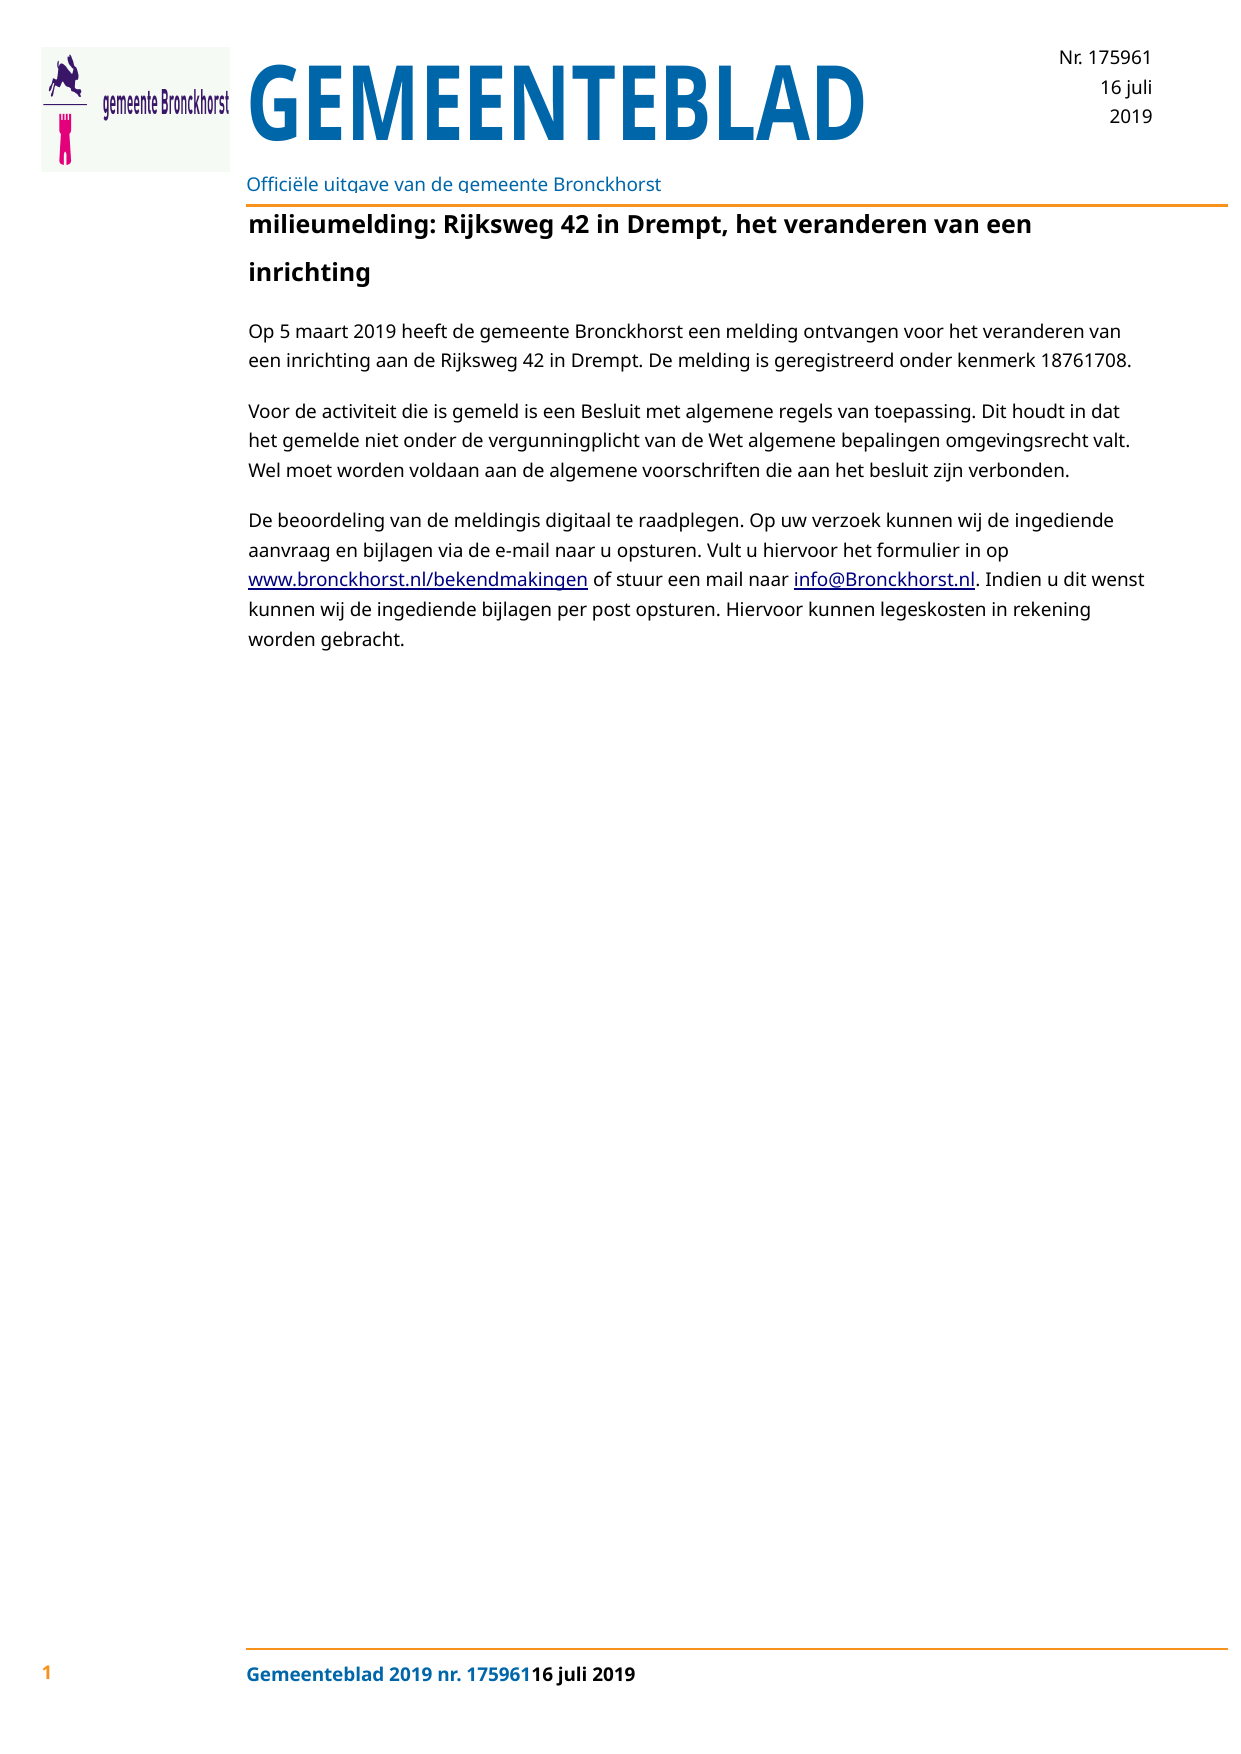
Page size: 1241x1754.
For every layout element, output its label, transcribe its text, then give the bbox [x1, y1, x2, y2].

text Op 5 maart 2019 heeft de gemeente Bronckhorst een melding ontvangen voor het veranderen van een inrichting aan de Rijksweg 42 in Drempt. De melding is geregistreerd onder kenmerk 18761708. [248, 318, 1152, 373]
text Voor de activiteit die is gemeld is een Besluit met algemene regels van toepassing. Dit houdt in dat het gemelde niet onder de vergunningplicht van de Wet algemene bepalingen omgevingsrecht valt. Wel moet worden voldaan aan de algemene voorschriften die aan het besluit zijn verbonden. [248, 398, 1152, 483]
text milieumelding: Rijksweg 42 in Drempt, het veranderen van een inrichting [248, 207, 1152, 288]
text De beoordeling van de meldingis digitaal te raadplegen. Op uw verzoek kunnen wij de ingediende aanvraag en bijlagen via de e-mail naar u opsturen. Vult u hiervoor het formulier in op www.bronckhorst.nl/bekendmakingen of stuur een mail naar info@Bronckhorst.nl. Indien u dit wenst kunnen wij de ingediende bijlagen per post opsturen. Hiervoor kunnen legeskosten in rekening worden gebracht. [248, 507, 1152, 652]
picture [41, 47, 231, 172]
